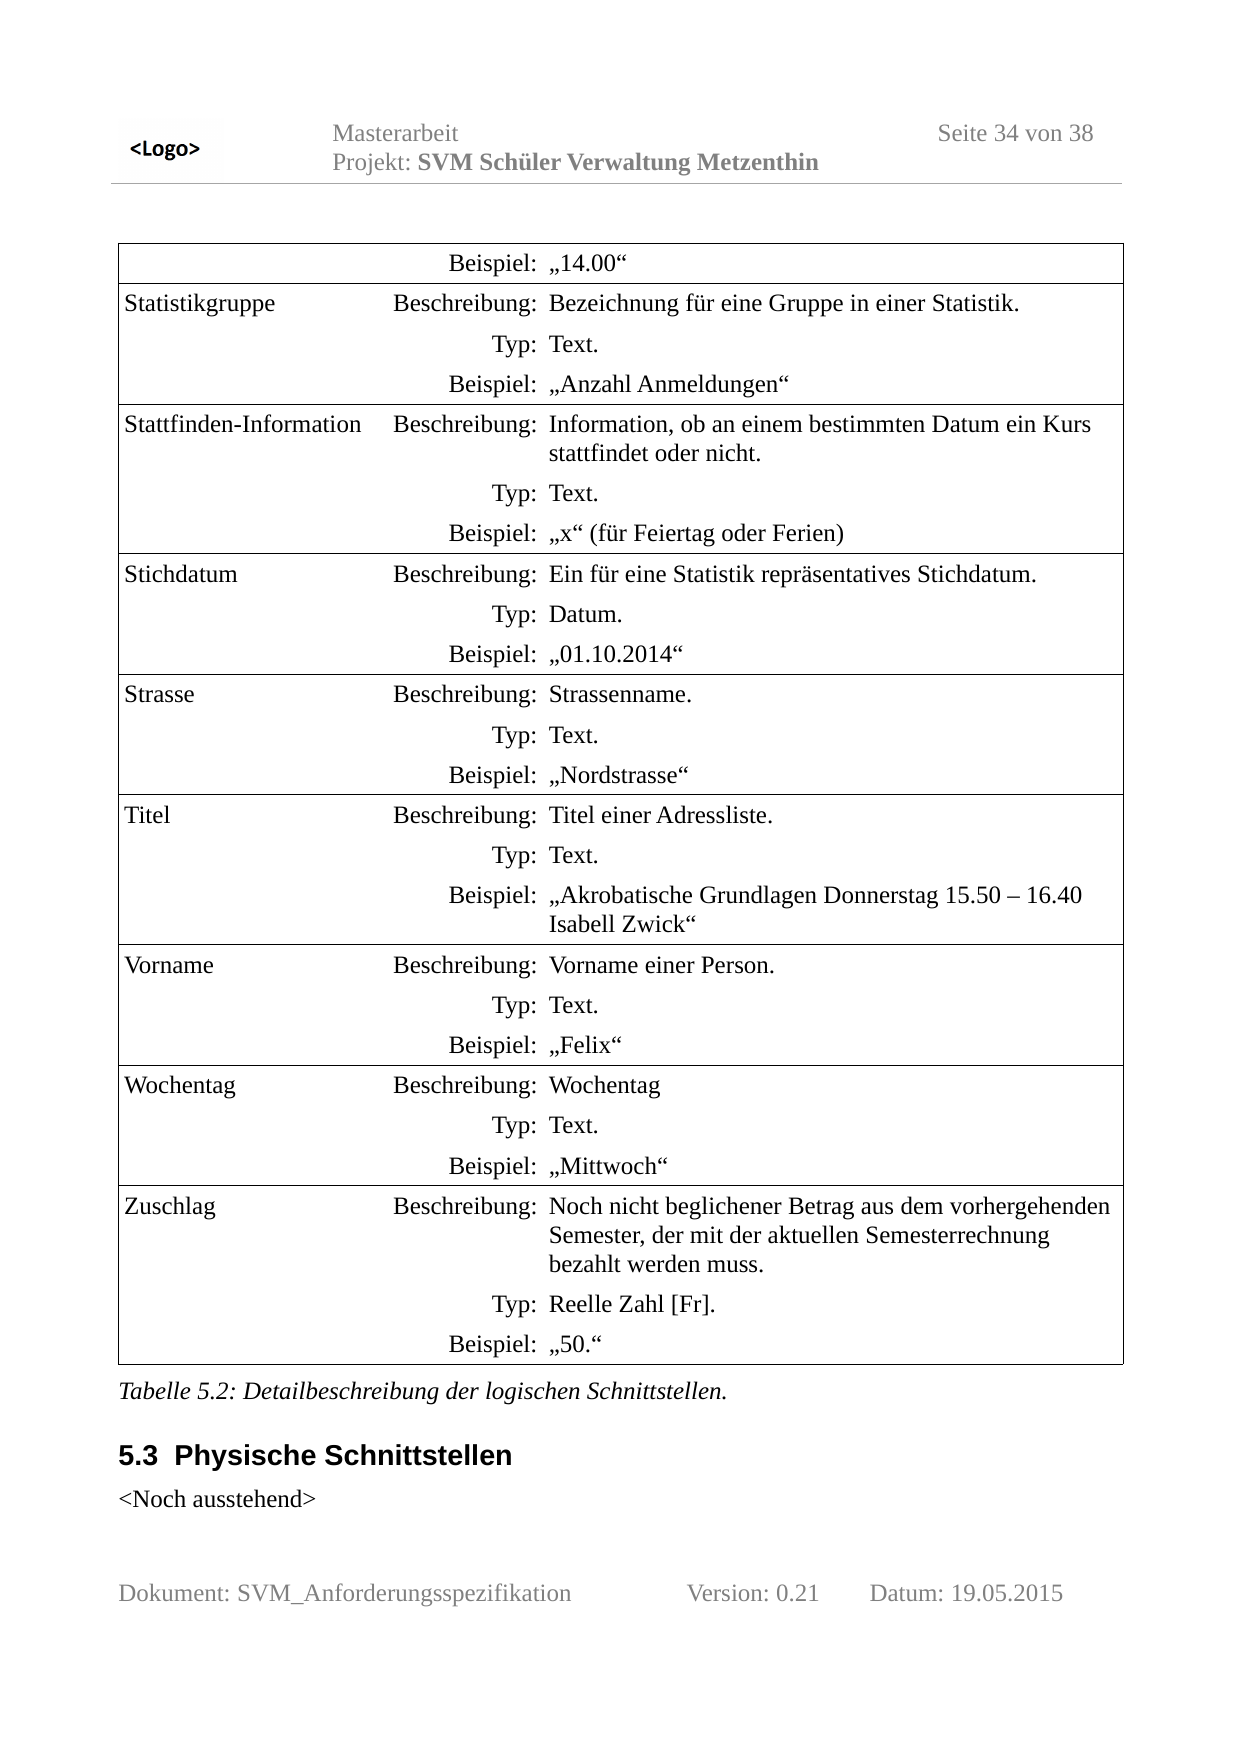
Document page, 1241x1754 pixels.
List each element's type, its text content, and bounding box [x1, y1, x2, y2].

table_cell Titel einer Adressliste. [543, 795, 1123, 835]
table_cell Beispiel: [384, 1024, 543, 1064]
table_cell Typ: [384, 323, 543, 363]
text <Noch ausstehend> [118, 1484, 1122, 1512]
table_cell [119, 473, 384, 513]
table_cell Beispiel: [384, 363, 543, 403]
text Tabelle 5.2: Detailbeschreibung der logischen Schnittstellen. [118, 1376, 1122, 1405]
table_cell Typ: [384, 1283, 543, 1323]
table_cell [119, 1145, 384, 1185]
table_cell Beschreibung: [384, 284, 543, 323]
table_cell Beschreibung: [384, 405, 543, 472]
table_cell „50.“ [543, 1323, 1123, 1363]
table_cell „Felix“ [543, 1024, 1123, 1064]
table_cell Beispiel: [384, 1145, 543, 1185]
table_cell [119, 714, 384, 754]
table_cell [119, 875, 384, 944]
table_cell Statistikgruppe [119, 284, 384, 323]
table_cell [119, 754, 384, 794]
table_cell Typ: [384, 593, 543, 633]
table_cell Vorname einer Person. [543, 945, 1123, 984]
table_cell [119, 363, 384, 403]
table_cell [119, 513, 384, 553]
table_cell [119, 593, 384, 633]
table_cell Datum. [543, 593, 1123, 633]
table_cell [119, 244, 384, 283]
table_cell „Anzahl Anmeldungen“ [543, 363, 1123, 403]
table_cell Stichdatum [119, 554, 384, 593]
table_cell „14.00“ [543, 244, 1123, 283]
table_cell [119, 323, 384, 363]
table_cell Noch nicht beglichener Betrag aus dem vorhergehenden Semester, der mit der aktuellen Semesterrechnung bezahlt werden muss. [543, 1186, 1123, 1283]
table_cell Ein für eine Statistik repräsentatives Stichdatum. [543, 554, 1123, 593]
table_cell Typ: [384, 1105, 543, 1145]
table_cell [119, 1323, 384, 1363]
table_cell Beschreibung: [384, 1066, 543, 1105]
table_cell Typ: [384, 473, 543, 513]
table_cell Beschreibung: [384, 1186, 543, 1283]
table_cell Text. [543, 835, 1123, 875]
table_cell Beispiel: [384, 1323, 543, 1363]
table_cell Strassenname. [543, 675, 1123, 714]
table_cell Beispiel: [384, 244, 543, 283]
subtitle Physische Schnittstellen [118, 1438, 1122, 1471]
table_cell Beschreibung: [384, 945, 543, 984]
table_cell „Nordstrasse“ [543, 754, 1123, 794]
table_cell Vorname [119, 945, 384, 984]
table_cell Typ: [384, 714, 543, 754]
table_cell [119, 634, 384, 674]
table_cell „01.10.2014“ [543, 634, 1123, 674]
table_cell „Mittwoch“ [543, 1145, 1123, 1185]
table_cell Wochentag [119, 1066, 384, 1105]
table_cell Typ: [384, 835, 543, 875]
table_cell „x“ (für Feiertag oder Ferien) [543, 513, 1123, 553]
table_cell Reelle Zahl [Fr]. [543, 1283, 1123, 1323]
table_cell Text. [543, 1105, 1123, 1145]
table_cell Beispiel: [384, 754, 543, 794]
table_cell Text. [543, 473, 1123, 513]
table_cell Text. [543, 323, 1123, 363]
table_cell Information, ob an einem bestimmten Datum ein Kurs stattfindet oder nicht. [543, 405, 1123, 472]
picture [118, 118, 224, 183]
table_cell Beschreibung: [384, 675, 543, 714]
table_cell Beschreibung: [384, 554, 543, 593]
table_cell Typ: [384, 984, 543, 1024]
table_cell [119, 984, 384, 1024]
table_cell Beispiel: [384, 634, 543, 674]
table_cell Wochentag [543, 1066, 1123, 1105]
table_cell „Akrobatische Grundlagen Donnerstag 15.50 – 16.40 Isabell Zwick“ [543, 875, 1123, 944]
table_cell Text. [543, 984, 1123, 1024]
table_cell Text. [543, 714, 1123, 754]
table_cell Stattfinden-Information [119, 405, 384, 472]
table_cell [119, 1024, 384, 1064]
table_cell Beispiel: [384, 513, 543, 553]
table_cell Beschreibung: [384, 795, 543, 835]
table_cell [119, 1283, 384, 1323]
table_cell Zuschlag [119, 1186, 384, 1283]
table_cell [119, 1105, 384, 1145]
table_cell Beispiel: [384, 875, 543, 944]
table_cell Bezeichnung für eine Gruppe in einer Statistik. [543, 284, 1123, 323]
table_cell Titel [119, 795, 384, 835]
table_cell Strasse [119, 675, 384, 714]
table_cell [119, 835, 384, 875]
